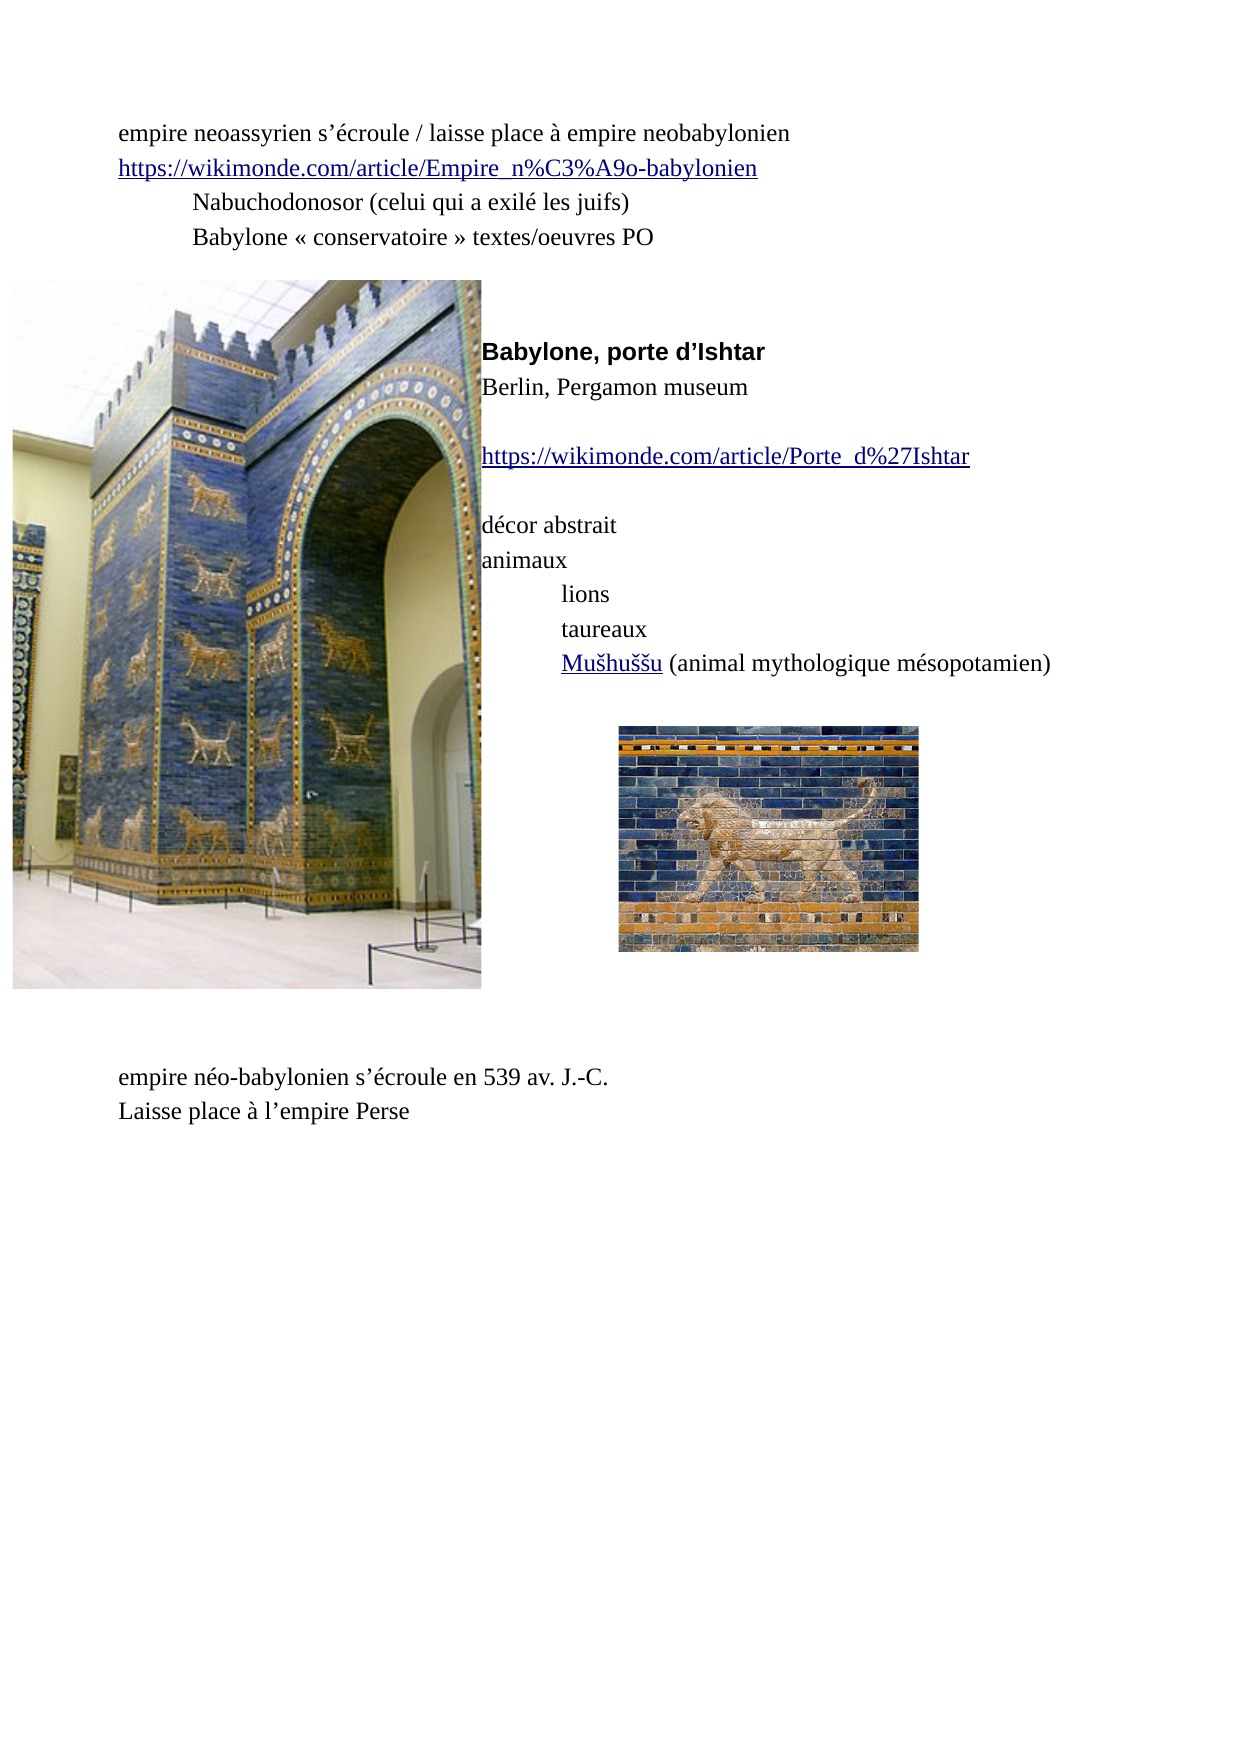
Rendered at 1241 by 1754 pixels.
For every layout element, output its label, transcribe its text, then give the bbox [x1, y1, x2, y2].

text Mušhuššu (animal mythologique mésopotamien) [482, 648, 1122, 677]
text Nabuchodonosor (celui qui a exilé les juifs) [118, 187, 1122, 216]
text Babylone « conservatoire » textes/oeuvres PO [118, 222, 1122, 250]
text https://wikimonde.com/article/Empire_n%C3%A9o-babylonien [118, 153, 1122, 181]
text Laisse place à l’empire Perse [118, 1096, 1122, 1125]
subtitle Babylone, porte d’Ishtar [482, 337, 1122, 366]
text décor abstrait [482, 510, 1122, 539]
text Berlin, Pergamon museum [482, 372, 1122, 401]
text empire néo-babylonien s’écroule en 539 av. J.-C. [118, 1062, 1122, 1091]
text lions [482, 579, 1122, 608]
text https://wikimonde.com/article/Porte_d%27Ishtar [482, 441, 1122, 470]
text animaux [482, 545, 1122, 573]
text empire neoassyrien s’écroule / laisse place à empire neobabylonien [118, 118, 1122, 147]
picture [618, 726, 919, 952]
picture [12, 280, 482, 989]
text taureaux [482, 614, 1122, 642]
